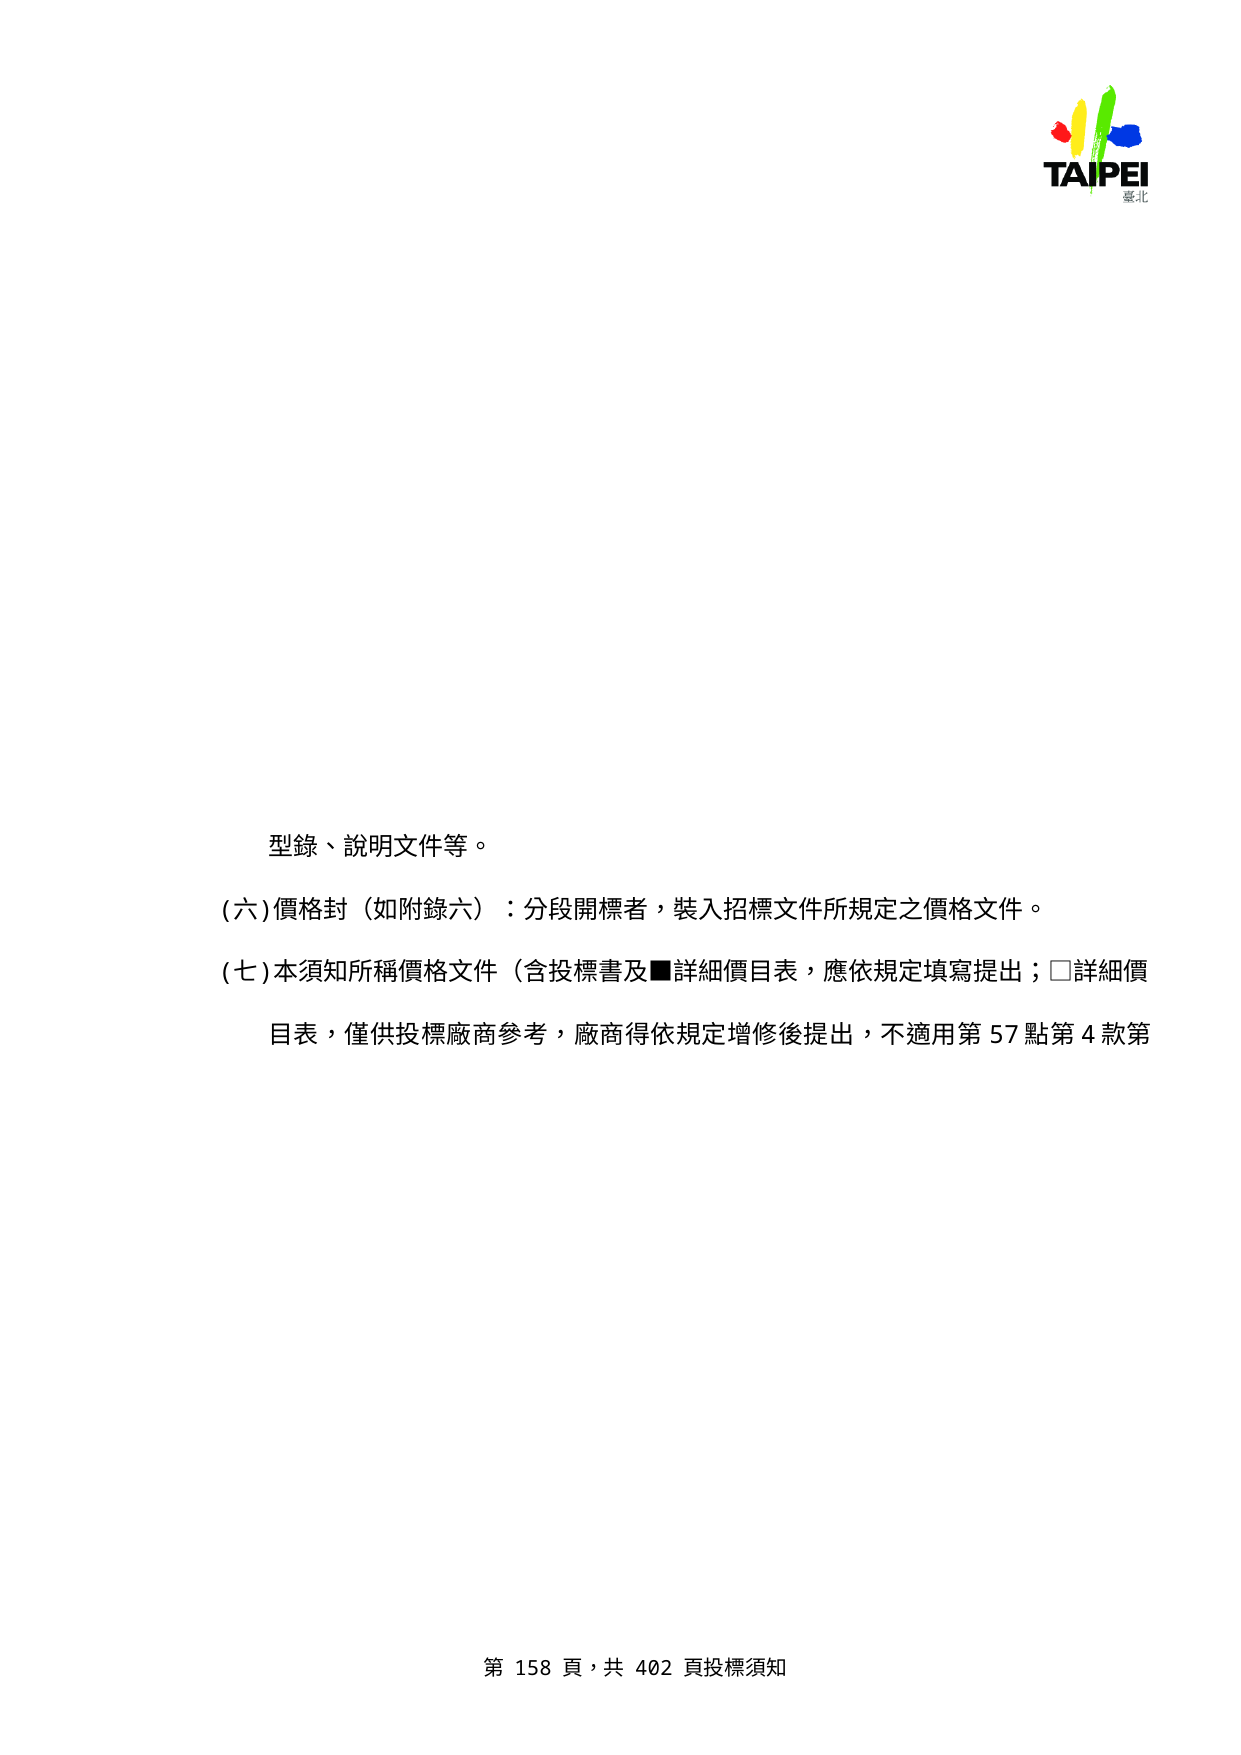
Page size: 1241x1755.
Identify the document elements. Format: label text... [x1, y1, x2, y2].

text (六)價格封（如附錄六）：分段開標者，裝入招標文件所規定之價格文件。 [218, 866, 1152, 928]
text (七)本須知所稱價格文件（含投標書及■詳細價目表，應依規定填寫提出；□詳細價目表，僅供投標廠商參考，廠商得依規定增修後提出，不適用第57點第4款第 [218, 928, 1152, 1053]
text 型錄、說明文件等。 [218, 803, 1152, 866]
